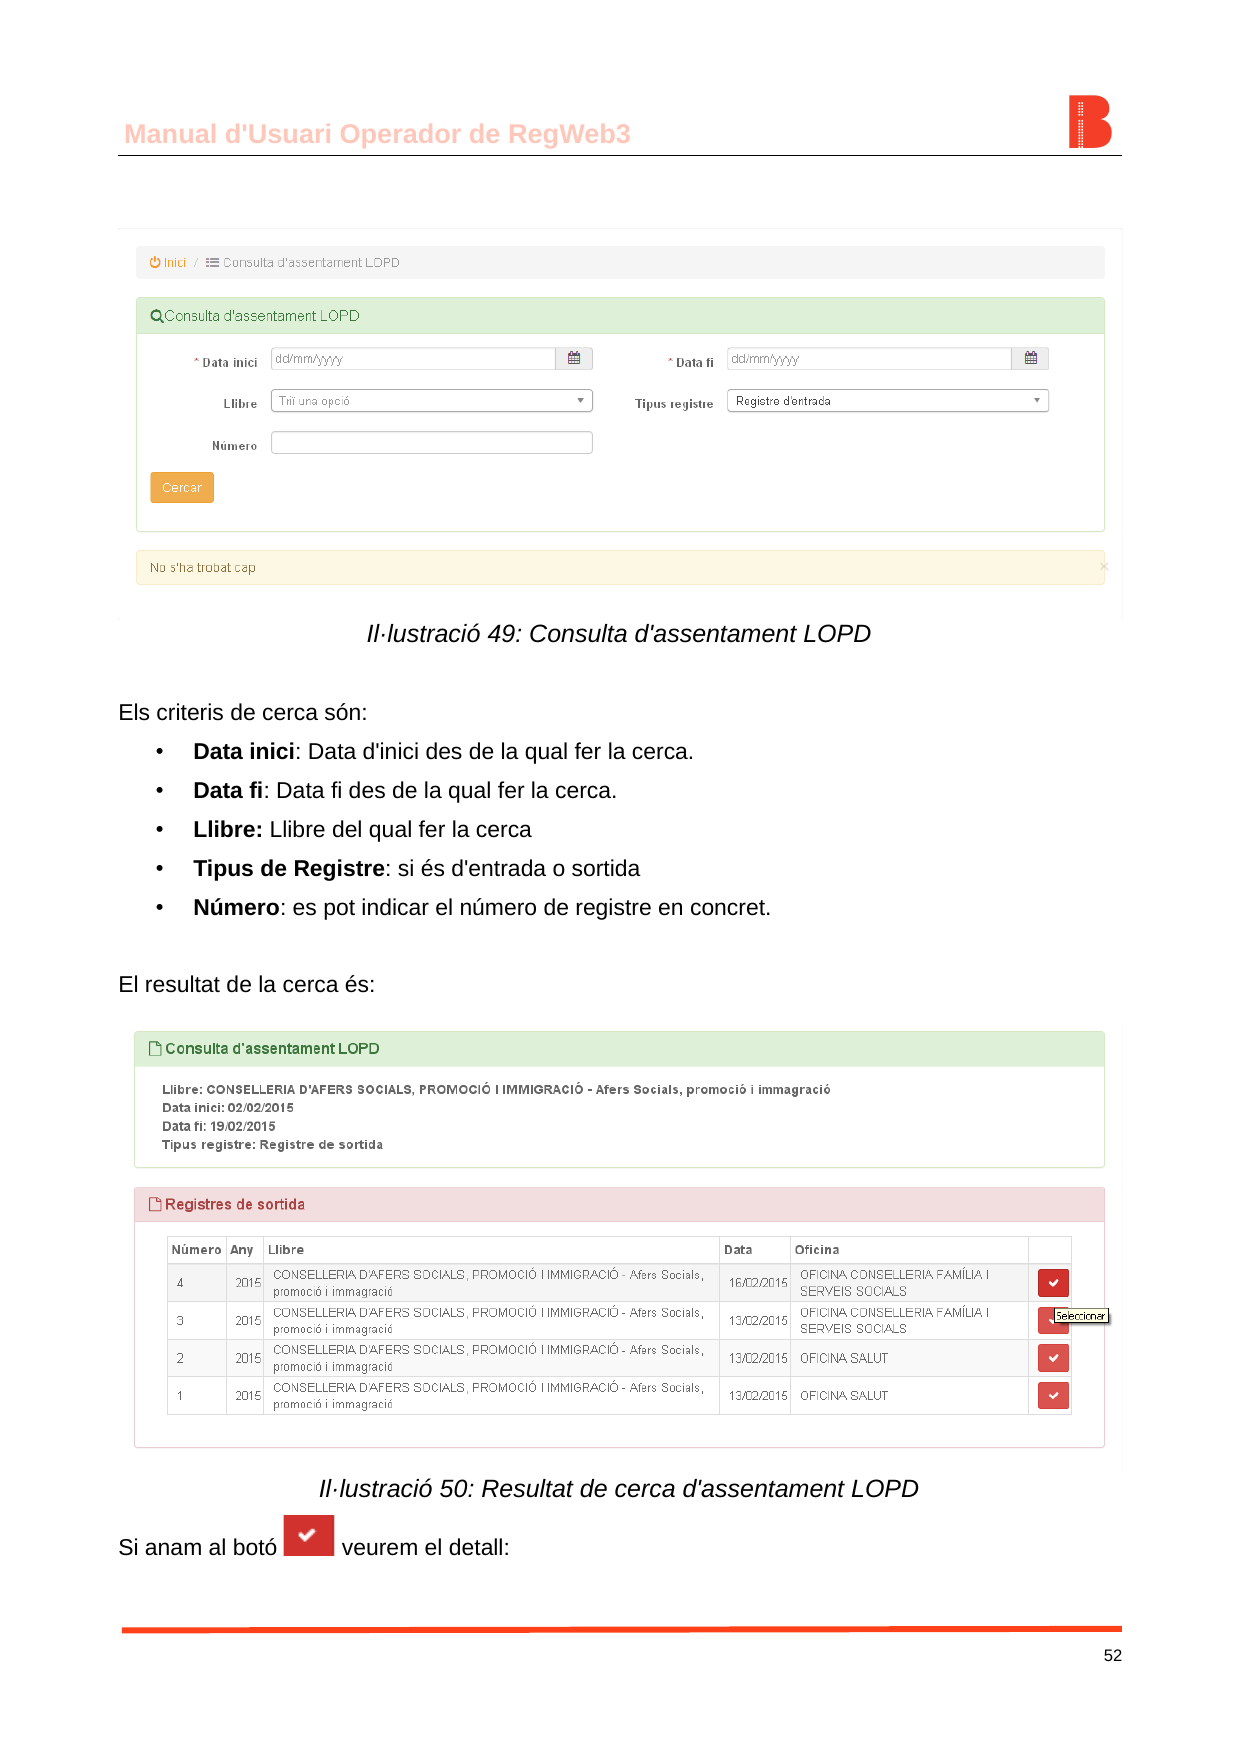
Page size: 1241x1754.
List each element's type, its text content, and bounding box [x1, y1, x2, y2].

picture [118, 1022, 1123, 1474]
text Il·lustració 49: Consulta d'assentament LOPD [118, 620, 1122, 648]
list Tipus de Registre: si és d'entrada o sortida [156, 855, 1122, 881]
list Data fi: Data fi des de la qual fer la cerca. [156, 777, 1122, 803]
picture [283, 1515, 336, 1556]
picture [1063, 94, 1117, 150]
list Data inici: Data d'inici des de la qual fer la cerca. [156, 738, 1122, 764]
list Número: es pot indicar el número de registre en concret. [156, 894, 1122, 920]
text Els criteris de cerca són: [118, 699, 1122, 726]
list Llibre: Llibre del qual fer la cerca [156, 816, 1122, 842]
picture [118, 228, 1123, 620]
text El resultat de la cerca és: [118, 971, 1122, 998]
text Si anam al botó veurem el detall: [118, 1515, 1122, 1561]
text Il·lustració 50: Resultat de cerca d'assentament LOPD [118, 1474, 1122, 1503]
